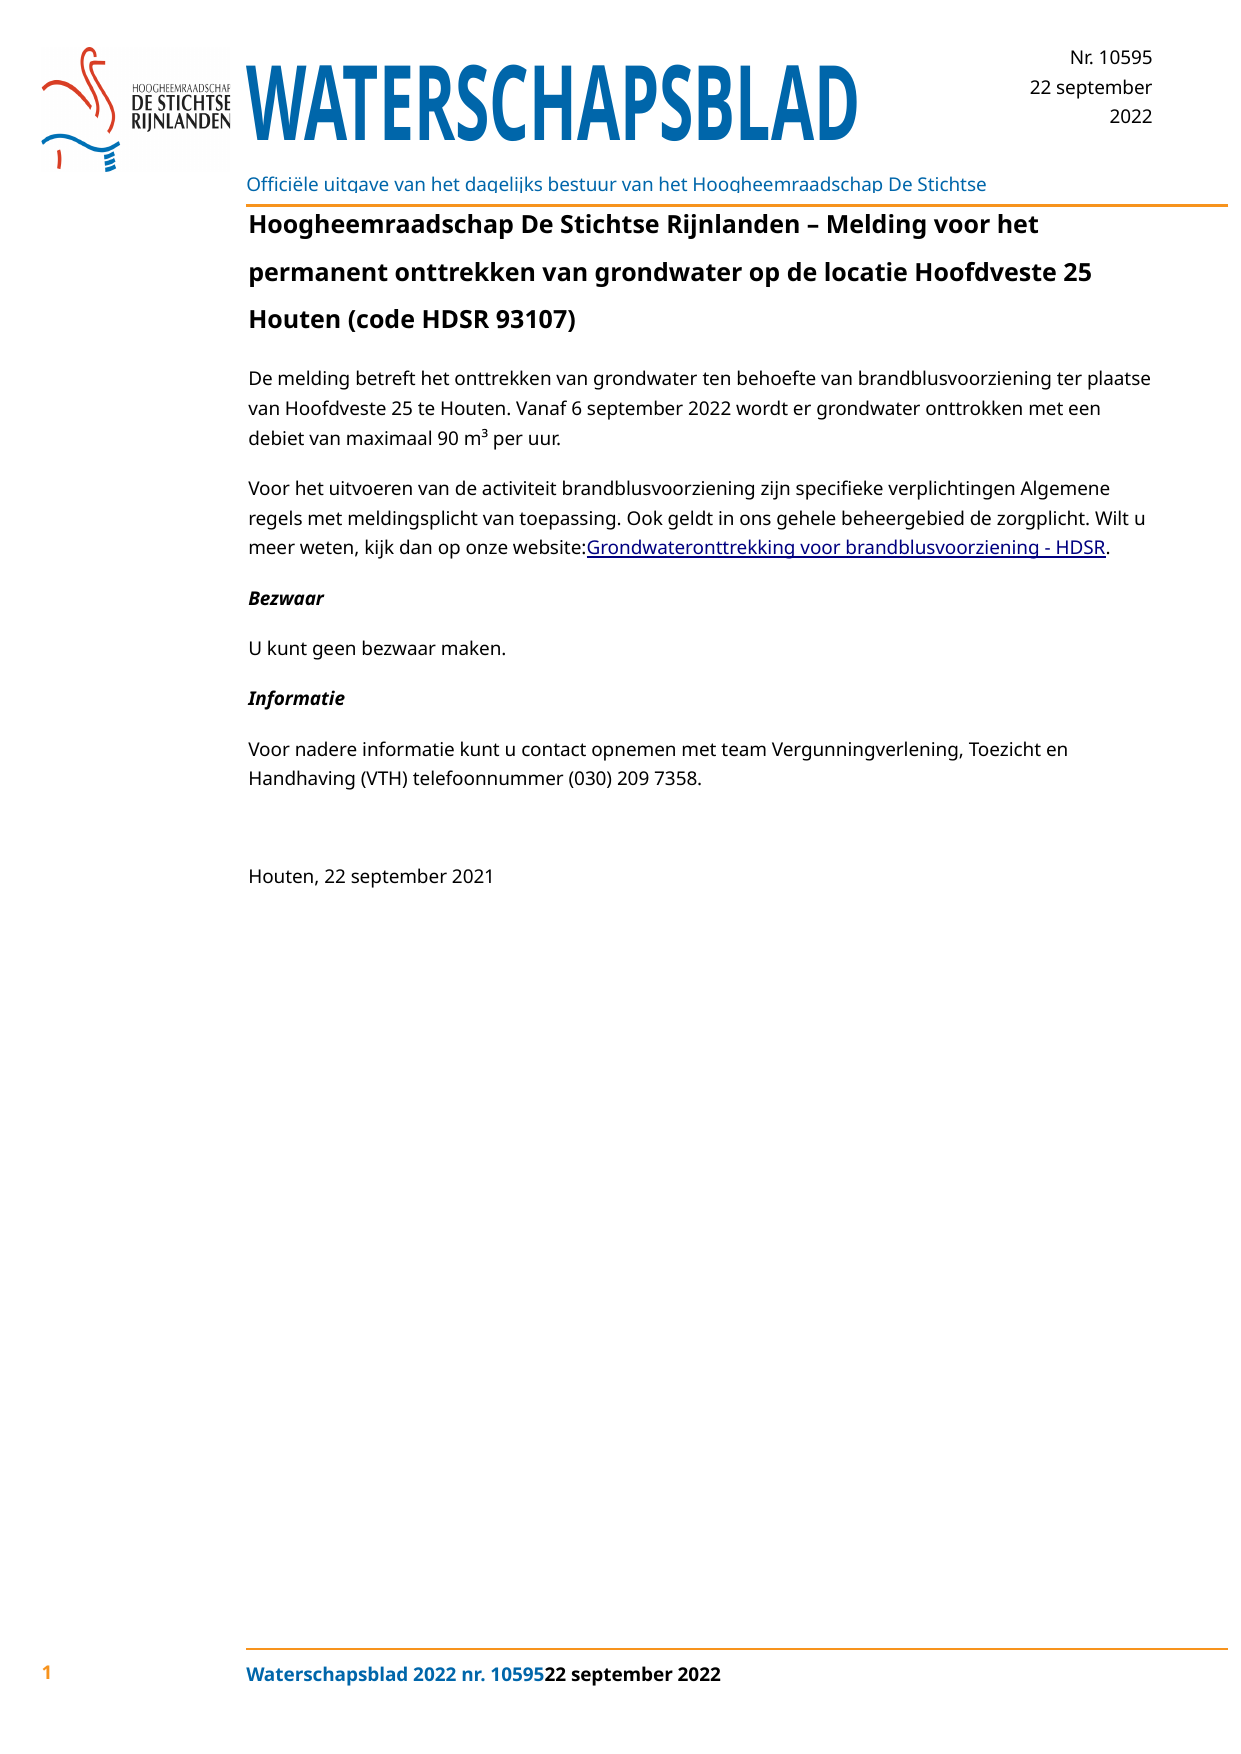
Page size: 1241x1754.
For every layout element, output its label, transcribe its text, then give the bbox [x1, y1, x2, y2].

text Voor het uitvoeren van de activiteit brandblusvoorziening zijn specifieke verplichtingen Algemene regels met meldingsplicht van toepassing. Ook geldt in ons gehele beheergebied de zorgplicht. Wilt u meer weten, kijk dan op onze website:Grondwateronttrekking voor brandblusvoorziening - HDSR. [248, 475, 1152, 560]
text Voor nadere informatie kunt u contact opnemen met team Vergunningverlening, Toezicht en Handhaving (VTH) telefoonnummer (030) 209 7358. [248, 736, 1152, 791]
text Houten, 22 september 2021 [248, 864, 1152, 889]
text Bezwaar [248, 585, 1152, 610]
text De melding betreft het onttrekken van grondwater ten behoefte van brandblusvoorziening ter plaatse van Hoofdveste 25 te Houten. Vanaf 6 september 2022 wordt er grondwater onttrokken met een debiet van maximaal 90 m³ per uur. [248, 366, 1152, 450]
text U kunt geen bezwaar maken. [248, 635, 1152, 661]
text Hoogheemraadschap De Stichtse Rijnlanden – Melding voor het permanent onttrekken van grondwater op de locatie Hoofdveste 25 Houten (code HDSR 93107) [248, 207, 1152, 336]
text Informatie [248, 686, 1152, 711]
picture [41, 47, 231, 172]
